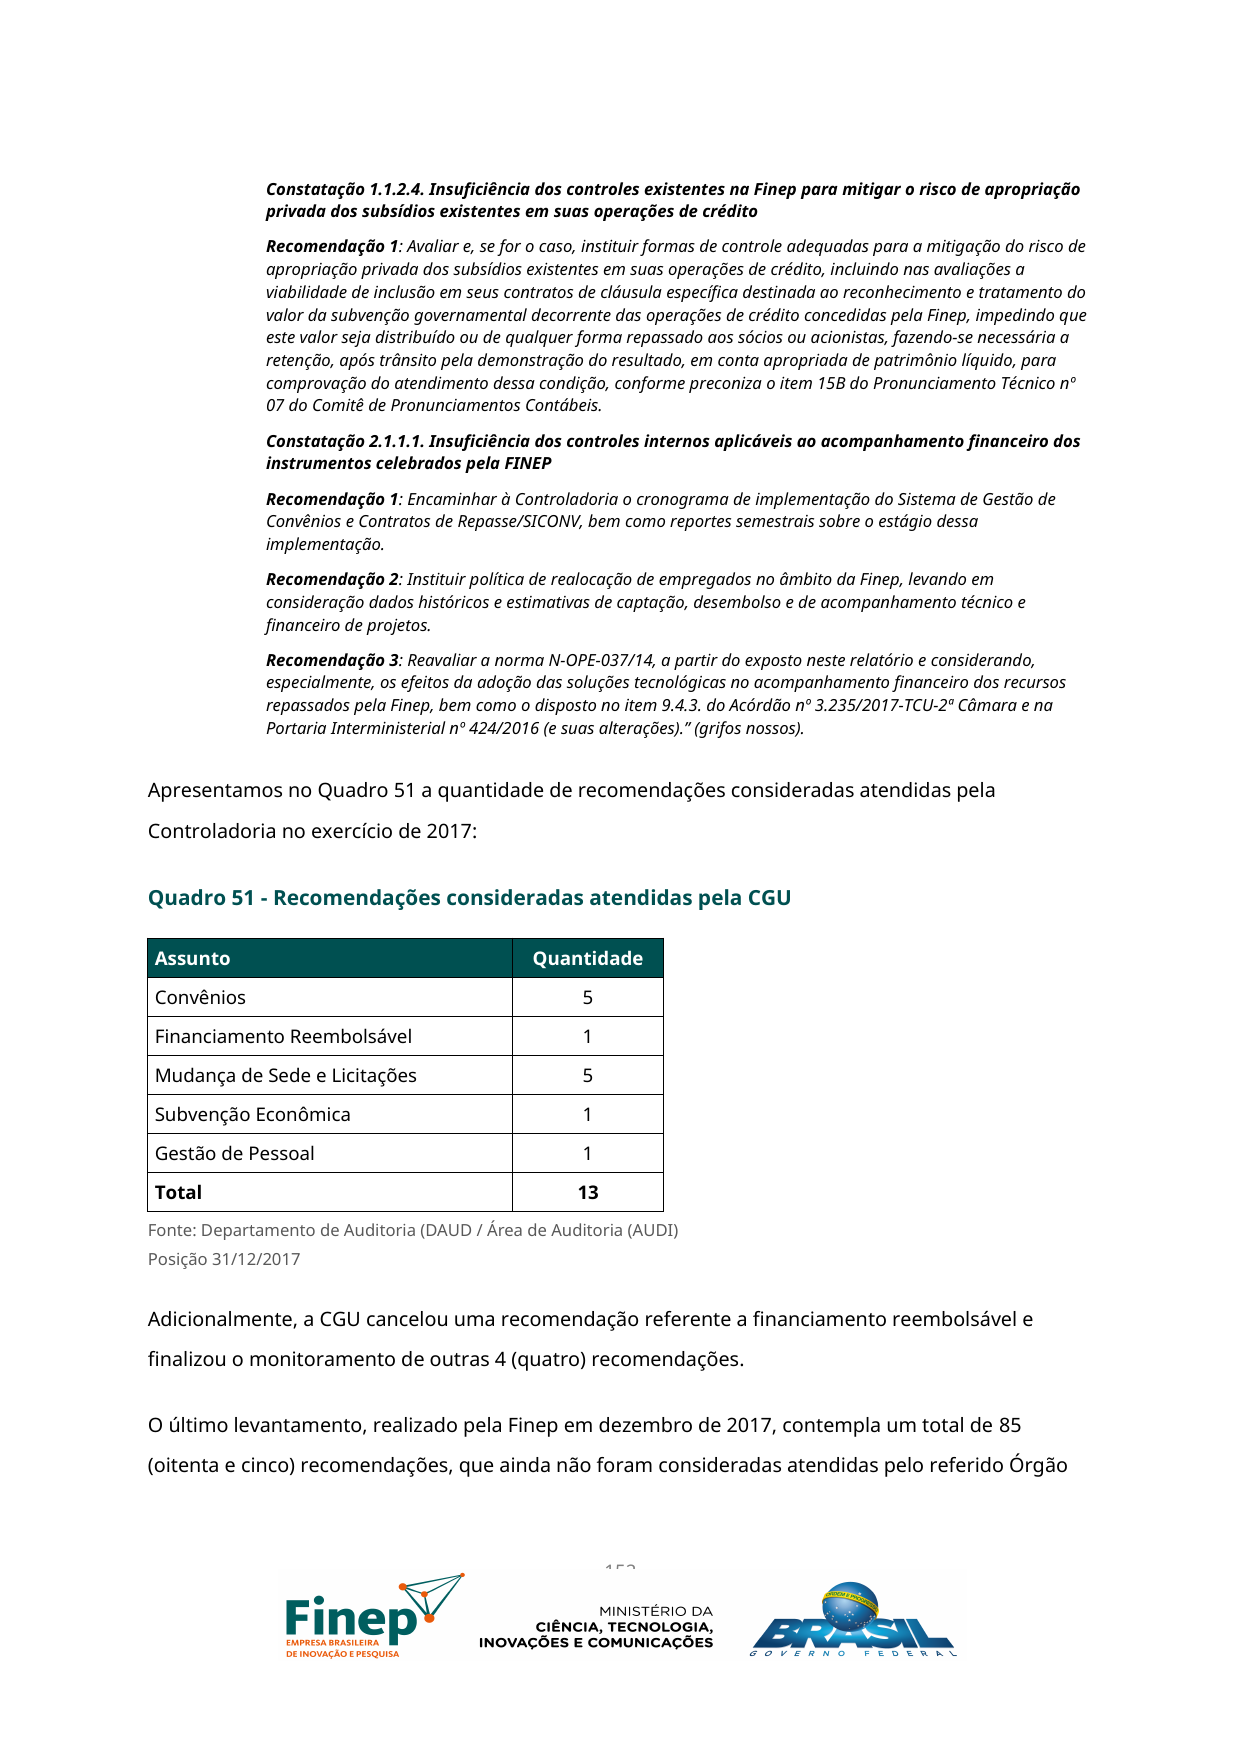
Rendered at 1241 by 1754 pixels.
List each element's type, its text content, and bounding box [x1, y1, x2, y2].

table_cell 1 [513, 1134, 663, 1172]
table_cell Total [148, 1173, 512, 1211]
table_cell 5 [513, 1056, 663, 1094]
table_cell 13 [513, 1173, 663, 1211]
table_header Assunto [148, 939, 512, 977]
table_cell 5 [513, 978, 663, 1016]
table_cell Gestão de Pessoal [148, 1134, 512, 1172]
text Adicionalmente, a CGU cancelou uma recomendação referente a financiamento reembolsável e finalizou o monitoramento de outras 4 (quatro) recomendações. [148, 1305, 1092, 1373]
table_cell Subvenção Econômica [148, 1095, 512, 1133]
text Recomendação 2: Instituir política de realocação de empregados no âmbito da Finep, levando em consideração dados históricos e estimativas de captação, desembolso e de acompanhamento técnico e financeiro de projetos. [266, 568, 1092, 636]
text Recomendação 1: Avaliar e, se for o caso, instituir formas de controle adequadas para a mitigação do risco de apropriação privada dos subsídios existentes em suas operações de crédito, incluindo nas avaliações a viabilidade de inclusão em seus contratos de cláusula específica destinada ao reconhecimento e tratamento do valor da subvenção governamental decorrente das operações de crédito concedidas pela Finep, impedindo que este valor seja distribuído ou de qualquer forma repassado aos sócios ou acionistas, fazendo-se necessária a retenção, após trânsito pela demonstração do resultado, em conta apropriada de patrimônio líquido, para comprovação do atendimento dessa condição, conforme preconiza o item 15B do Pronunciamento Técnico nº 07 do Comitê de Pronunciamentos Contábeis. [266, 235, 1092, 417]
table_cell Convênios [148, 978, 512, 1016]
table_cell 1 [513, 1017, 663, 1055]
text Fonte: Departamento de Auditoria (DAUD / Área de Auditoria (AUDI) [148, 1218, 1092, 1241]
text Quadro 51 - Recomendações consideradas atendidas pela CGU [148, 883, 1092, 911]
text Recomendação 3: Reavaliar a norma N-OPE-037/14, a partir do exposto neste relatório e considerando, especialmente, os efeitos da adoção das soluções tecnológicas no acompanhamento financeiro dos recursos repassados pela Finep, bem como o disposto no item 9.4.3. do Acórdão nº 3.235/2017-TCU-2ª Câmara e na Portaria Interministerial nº 424/2016 (e suas alterações).” (grifos nossos). [266, 648, 1092, 739]
table_cell Financiamento Reembolsável [148, 1017, 512, 1055]
text Constatação 2.1.1.1. Insuficiência dos controles internos aplicáveis ao acompanhamento financeiro dos instrumentos celebrados pela FINEP [266, 429, 1092, 475]
text Posição 31/12/2017 [148, 1247, 1092, 1270]
text Recomendação 1: Encaminhar à Controladoria o cronograma de implementação do Sistema de Gestão de Convênios e Contratos de Repasse/SICONV, bem como reportes semestrais sobre o estágio dessa implementação. [266, 487, 1092, 555]
text Apresentamos no Quadro 51 a quantidade de recomendações consideradas atendidas pela Controladoria no exercício de 2017: [148, 777, 1092, 844]
table_cell Mudança de Sede e Licitações [148, 1056, 512, 1094]
table_cell 1 [513, 1095, 663, 1133]
table_header Quantidade [513, 939, 663, 977]
text O último levantamento, realizado pela Finep em dezembro de 2017, contempla um total de 85 (oitenta e cinco) recomendações, que ainda não foram consideradas atendidas pelo referido Órgão [148, 1411, 1092, 1478]
text Constatação 1.1.2.4. Insuficiência dos controles existentes na Finep para mitigar o risco de apropriação privada dos subsídios existentes em suas operações de crédito [266, 177, 1092, 223]
